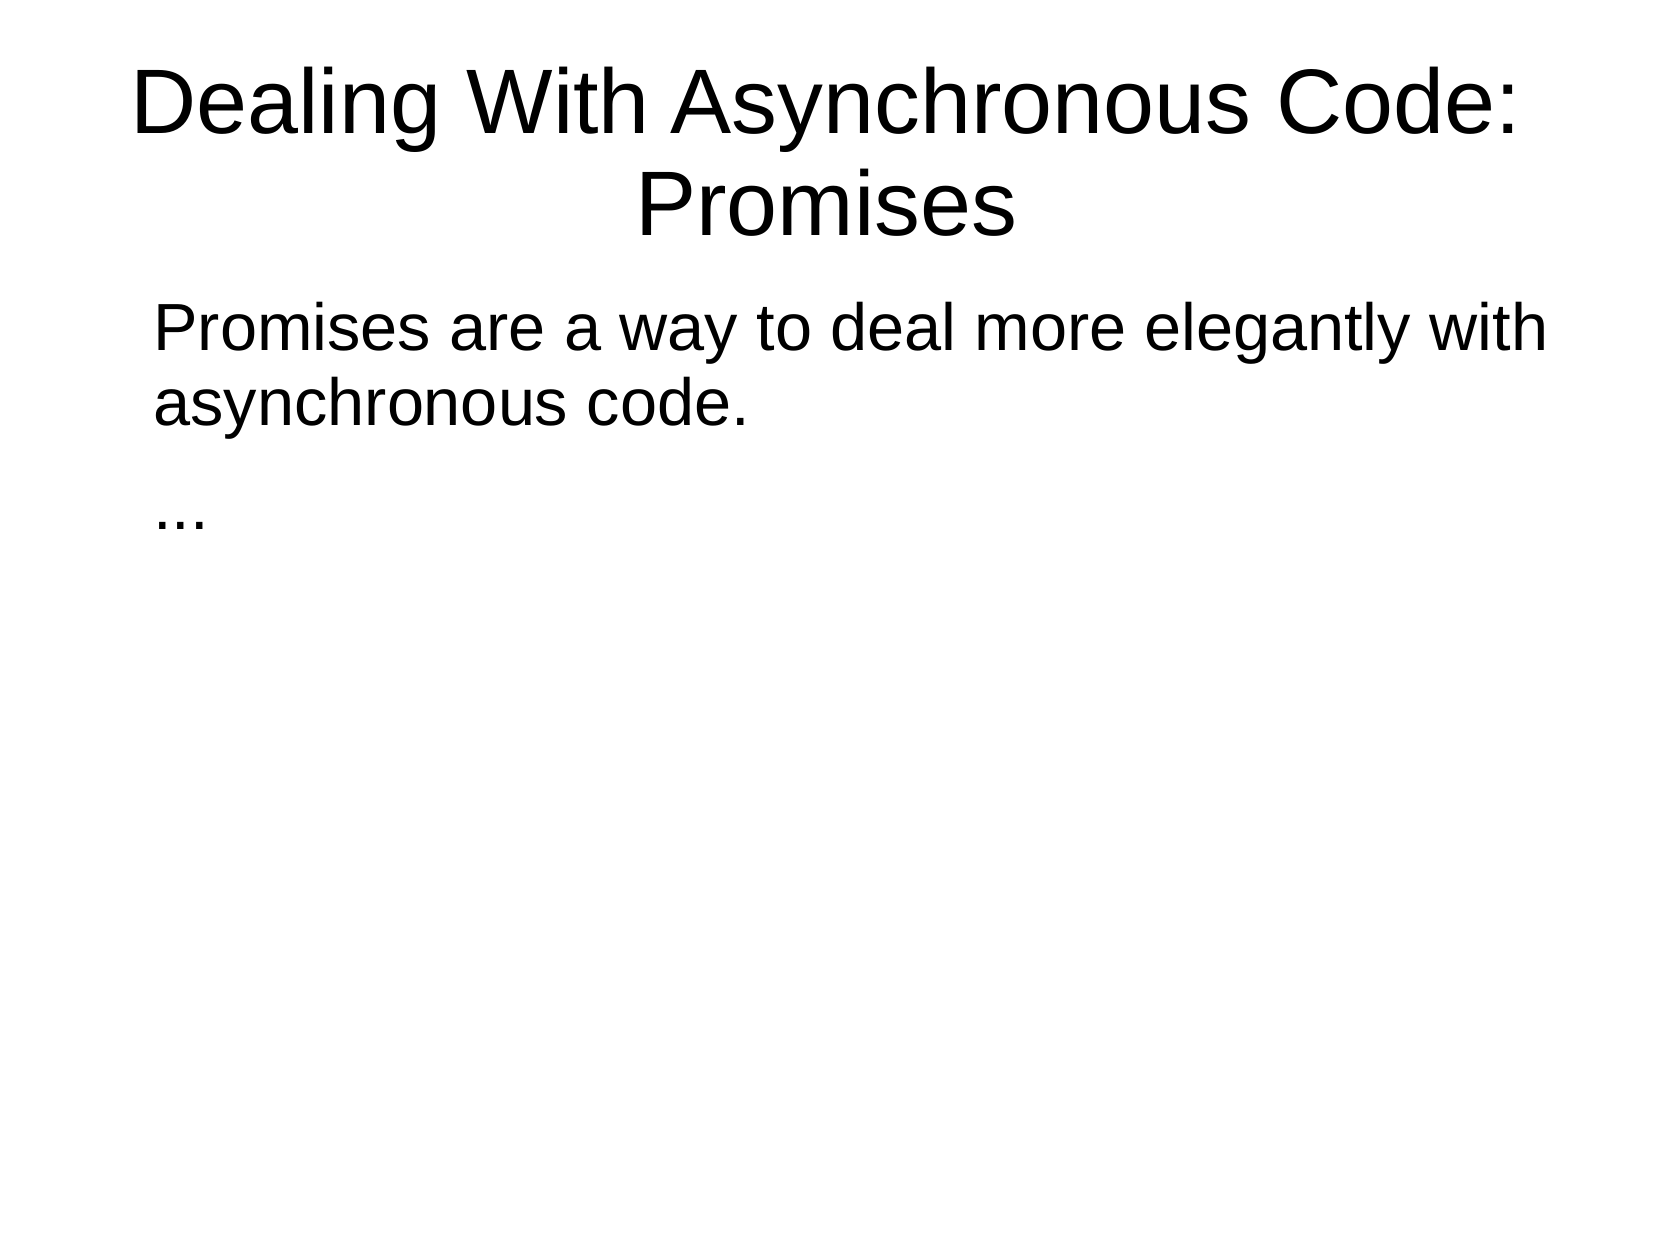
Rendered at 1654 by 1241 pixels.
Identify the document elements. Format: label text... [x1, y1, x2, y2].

list Promises are a way to deal more elegantly with asynchronous code. ... [82, 290, 1571, 1010]
title Dealing With Asynchronous Code: Promises [82, 49, 1571, 257]
